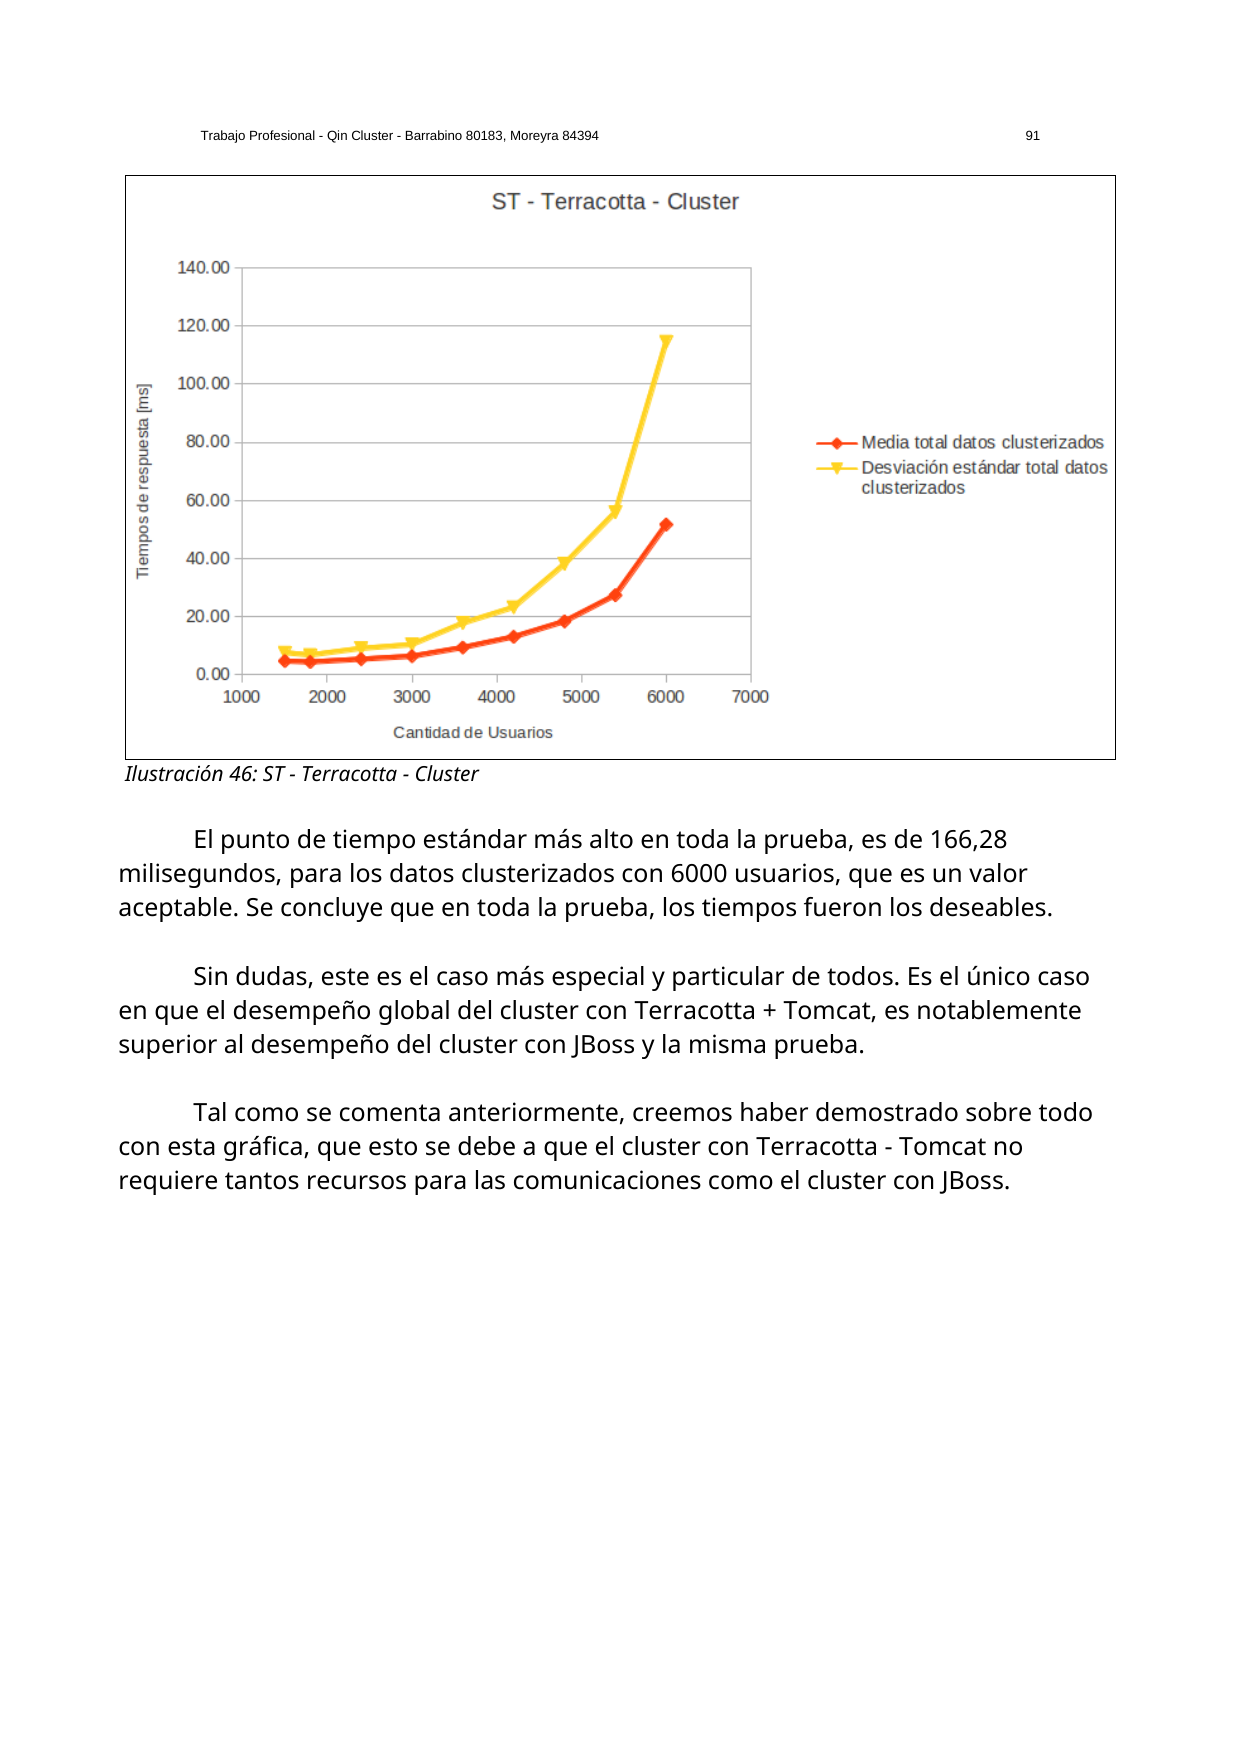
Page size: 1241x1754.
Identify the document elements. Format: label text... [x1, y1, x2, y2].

text Sin dudas, este es el caso más especial y particular de todos. Es el único caso en que el desempeño global del cluster con Terracotta + Tomcat, es notablemente superior al desempeño del cluster con JBoss y la misma prueba. [118, 958, 1122, 1060]
text Tal como se comenta anteriormente, creemos haber demostrado sobre todo con esta gráfica, que esto se debe a que el cluster con Terracotta - Tomcat no requiere tantos recursos para las comunicaciones como el cluster con JBoss. [118, 1094, 1122, 1197]
text El punto de tiempo estándar más alto en toda la prueba, es de 166,28 milisegundos, para los datos clusterizados con 6000 usuarios, que es un valor aceptable. Se concluye que en toda la prueba, los tiempos fueron los deseables. [118, 822, 1122, 924]
text Ilustración 46: ST - Terracotta - Cluster [125, 760, 1115, 788]
picture [128, 178, 1113, 757]
